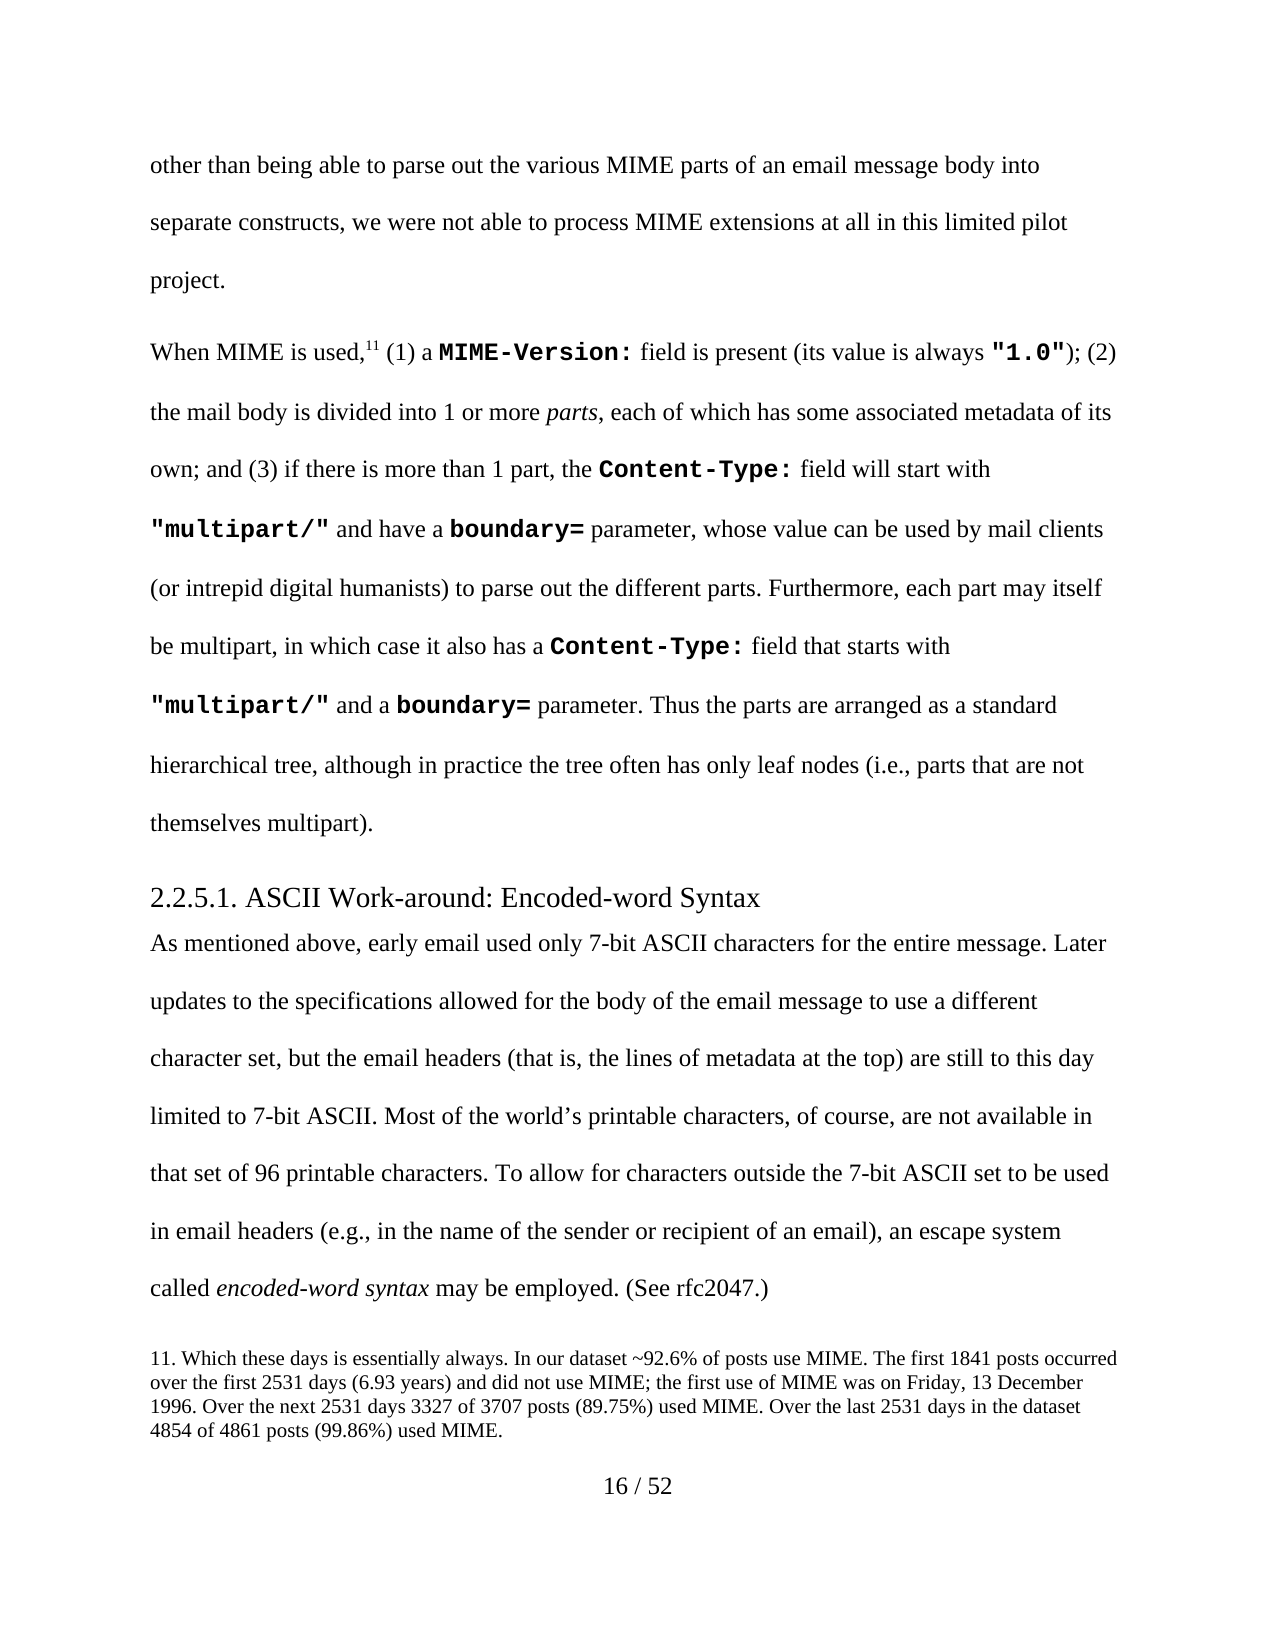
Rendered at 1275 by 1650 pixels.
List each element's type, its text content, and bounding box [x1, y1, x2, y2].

text other than being able to parse out the various MIME parts of an email message body into separate constructs, we were not able to process MIME extensions at all in this limited pilot project. [150, 150, 1125, 294]
subtitle 2.2.5.1. ASCII Work-around: Encoded-word Syntax [150, 880, 1125, 913]
text . Which these days is essentially always. In our dataset ~92.6% of posts use MIME. The first 1841 posts occurred over the first 2531 days (6.93 years) and did not use MIME; the first use of MIME was on Friday, 13 December 1996. Over the next 2531 days 3327 of 3707 posts (89.75%) used MIME. Over the last 2531 days in the dataset 4854 of 4861 posts (99.86%) used MIME. [150, 1346, 1125, 1442]
text When MIME is used, (1) a MIME-Version: field is present (its value is always "1.0"); (2) the mail body is divided into 1 or more parts, each of which has some associated metadata of its own; and (3) if there is more than 1 part, the Content-Type: field will start with "multipart/" and have a boundary= parameter, whose value can be used by mail clients (or intrepid digital humanists) to parse out the different parts. Furthermore, each part may itself be multipart, in which case it also has a Content-Type: field that starts with "multipart/" and a boundary= parameter. Thus the parts are arranged as a standard hierarchical tree, although in practice the tree often has only leaf nodes (i.e., parts that are not themselves multipart). [150, 337, 1125, 836]
text As mentioned above, early email used only 7-bit ASCII characters for the entire message. Later updates to the specifications allowed for the body of the email message to use a different character set, but the email headers (that is, the lines of metadata at the top) are still to this day limited to 7-bit ASCII. Most of the world’s printable characters, of course, are not available in that set of 96 printable characters. To allow for characters outside the 7-bit ASCII set to be used in email headers (e.g., in the name of the sender or recipient of an email), an escape system called encoded-word syntax may be employed. (See rfc2047.) [150, 928, 1125, 1302]
